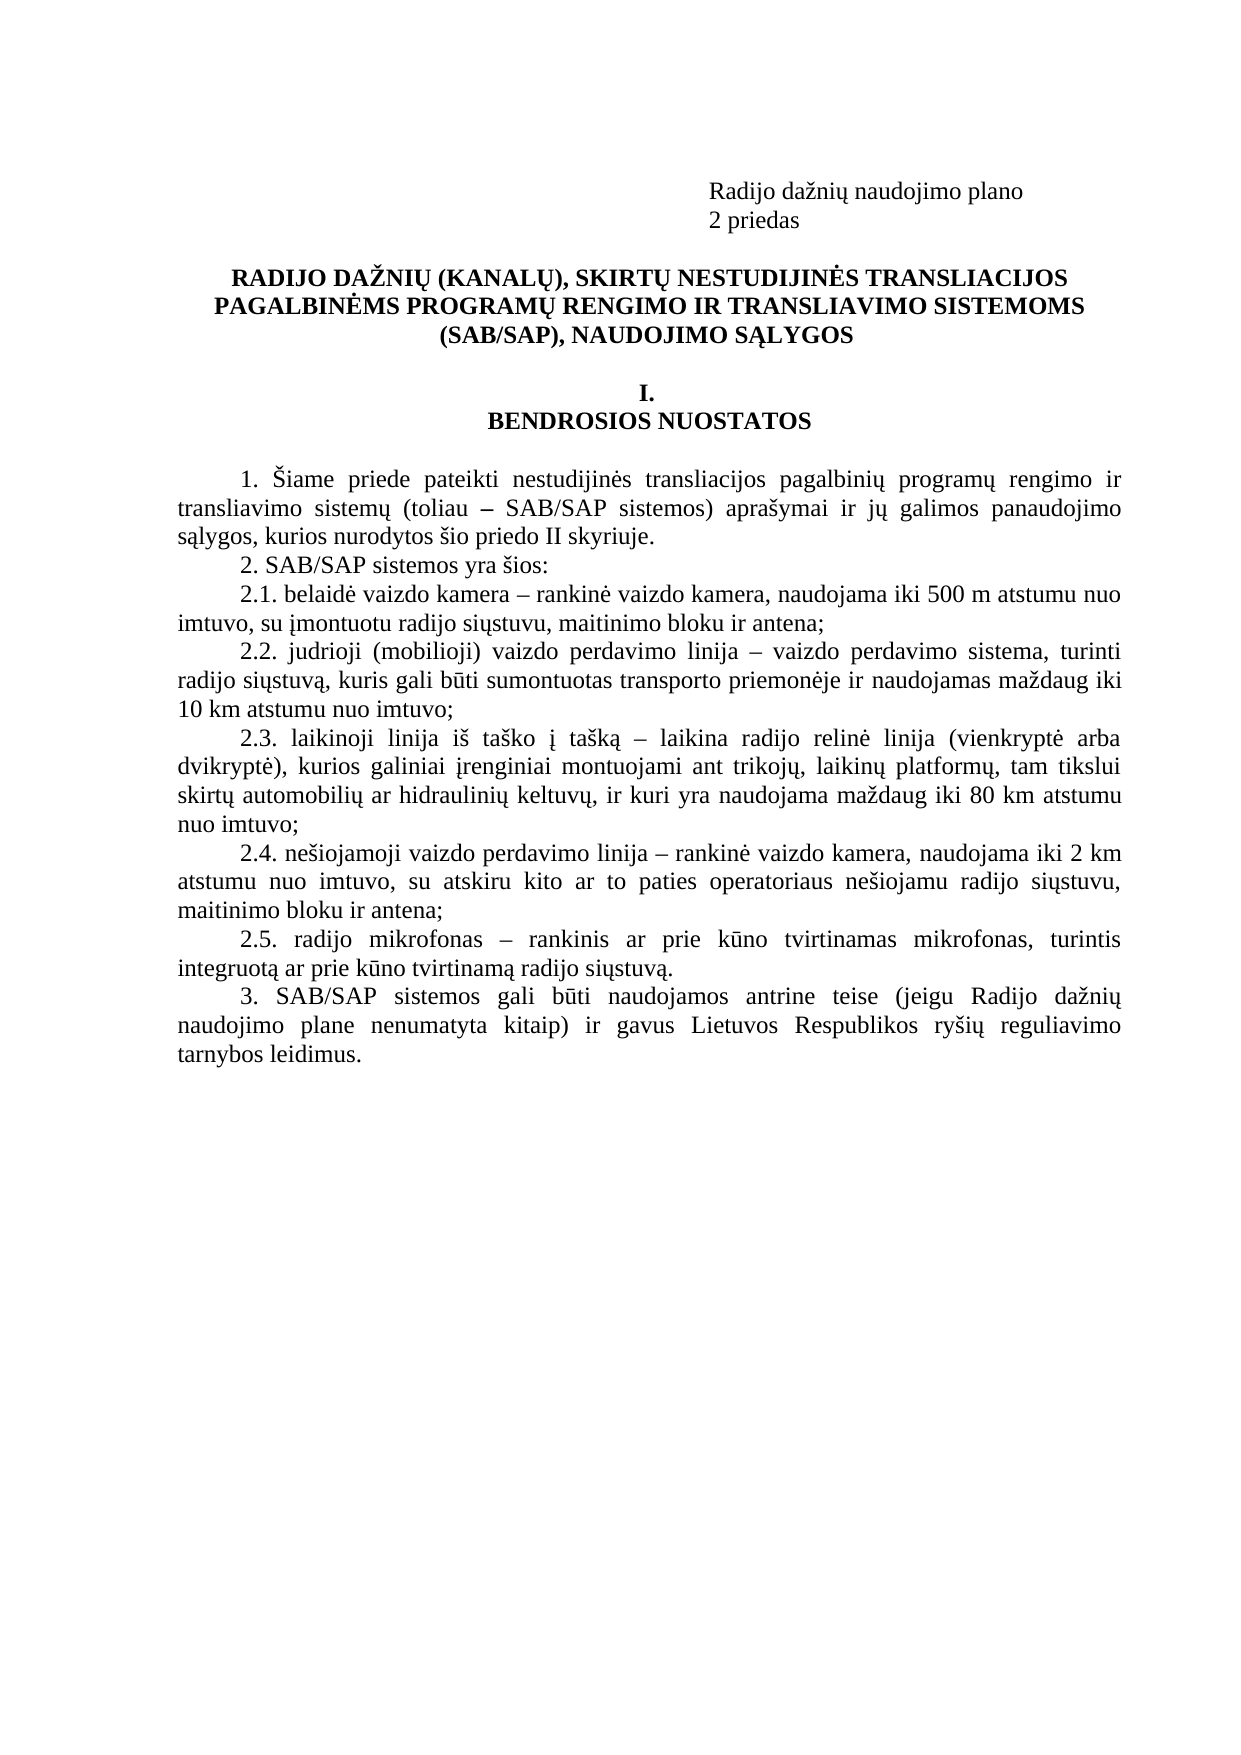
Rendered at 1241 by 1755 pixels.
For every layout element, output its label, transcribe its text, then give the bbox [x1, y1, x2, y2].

text I. [177, 378, 1122, 406]
text 2.2. judrioji (mobilioji) vaizdo perdavimo linija – vaizdo perdavimo sistema, turinti radijo siųstuvą, kuris gali būti sumontuotas transporto priemonėje ir naudojamas maždaug iki 10 km atstumu nuo imtuvo; [177, 636, 1122, 723]
text 2 priedas [177, 205, 1122, 234]
text Radijo dažnių naudojimo plano [177, 176, 1122, 205]
text RADIJO DAŽNIŲ (KANALŲ), SKIRTŲ NESTUDIJINĖS TRANSLIACIJOS PAGALBINĖMS PROGRAMŲ RENGIMO IR TRANSLIAVIMO SISTEMOMS (SAB/SAP), NAUDOJIMO SĄLYGOS [177, 263, 1122, 349]
text 1. Šiame priede pateikti nestudijinės transliacijos pagalbinių programų rengimo ir transliavimo sistemų (toliau – SAB/SAP sistemos) aprašymai ir jų galimos panaudojimo sąlygos, kurios nurodytos šio priedo II skyriuje. [177, 464, 1122, 550]
text 2.4. nešiojamoji vaizdo perdavimo linija – rankinė vaizdo kamera, naudojama iki 2 km atstumu nuo imtuvo, su atskiru kito ar to paties operatoriaus nešiojamu radijo siųstuvu, maitinimo bloku ir antena; [177, 838, 1122, 924]
text 2. SAB/SAP sistemos yra šios: [177, 550, 1122, 579]
text 2.5. radijo mikrofonas – rankinis ar prie kūno tvirtinamas mikrofonas, turintis integruotą ar prie kūno tvirtinamą radijo siųstuvą. [177, 924, 1122, 981]
text 3. SAB/SAP sistemos gali būti naudojamos antrine teise (jeigu Radijo dažnių naudojimo plane nenumatyta kitaip) ir gavus Lietuvos Respublikos ryšių reguliavimo tarnybos leidimus. [177, 981, 1122, 1068]
text BENDROSIOS NUOSTATOS [177, 406, 1122, 435]
text 2.1. belaidė vaizdo kamera – rankinė vaizdo kamera, naudojama iki 500 m atstumu nuo imtuvo, su įmontuotu radijo siųstuvu, maitinimo bloku ir antena; [177, 579, 1122, 636]
text 2.3. laikinoji linija iš taško į tašką – laikina radijo relinė linija (vienkryptė arba dvikryptė), kurios galiniai įrenginiai montuojami ant trikojų, laikinų platformų, tam tikslui skirtų automobilių ar hidraulinių keltuvų, ir kuri yra naudojama maždaug iki 80 km atstumu nuo imtuvo; [177, 723, 1122, 838]
